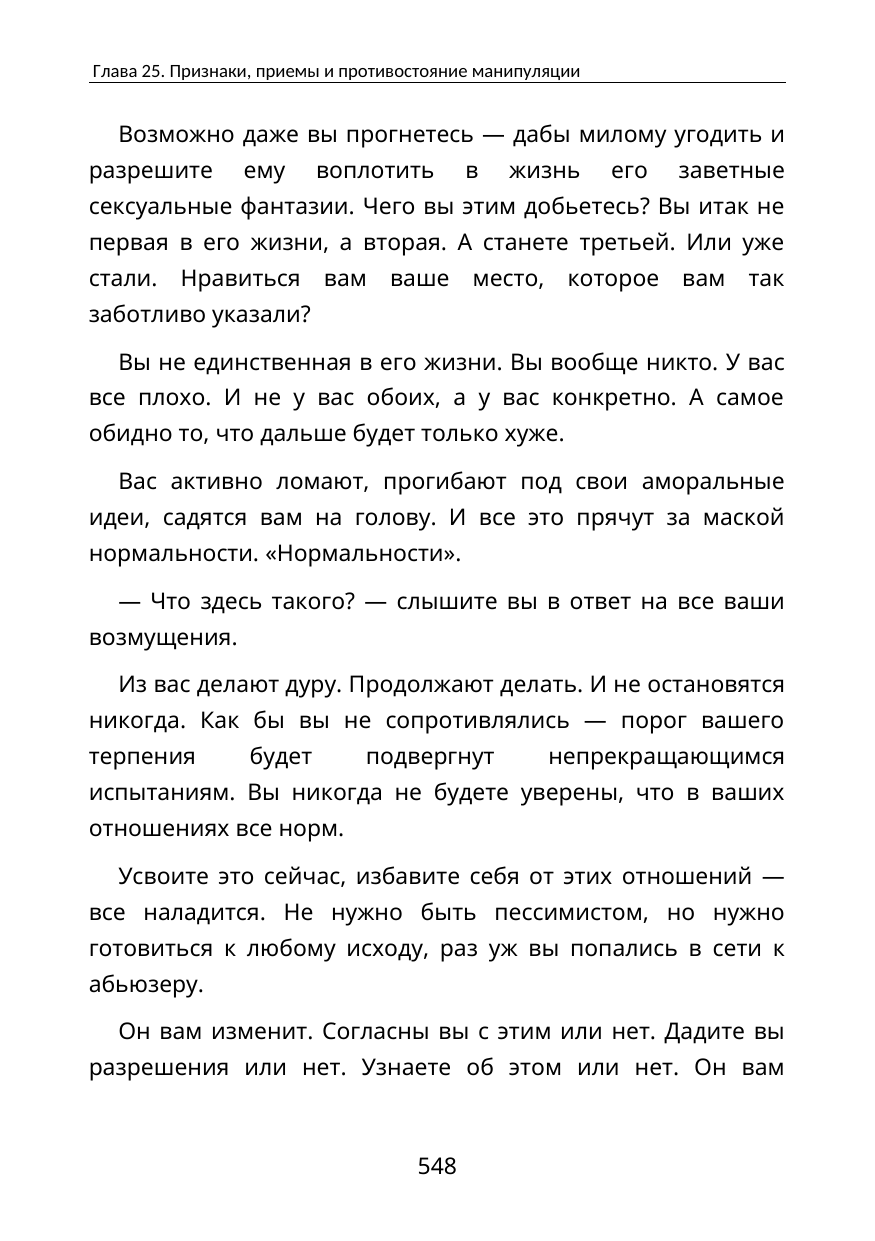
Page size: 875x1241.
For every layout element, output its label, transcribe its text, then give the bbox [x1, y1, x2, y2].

text — Что здесь такого? — слышите вы в ответ на все ваши возмущения. [88, 584, 786, 652]
text Усвоите это сейчас, избавите себя от этих отношений — все наладится. Не нужно быть пессимистом, но нужно готовиться к любому исходу, раз уж вы попались в сети к абьюзеру. [88, 860, 786, 999]
text Он вам изменит. Согласны вы с этим или нет. Дадите вы разрешения или нет. Узнаете об этом или нет. Он вам [88, 1015, 786, 1082]
text Вы не единственная в его жизни. Вы вообще никто. У вас все плохо. И не у вас обоих, а у вас конкретно. А самое обидно то, что дальше будет только хуже. [88, 345, 786, 448]
text Вас активно ломают, прогибают под свои аморальные идеи, садятся вам на голову. И все это прячут за маской нормальности. «Нормальности». [88, 465, 786, 568]
text Из вас делают дуру. Продолжают делать. И не остановятся никогда. Как бы вы не сопротивлялись — порог вашего терпения будет подвергнут непрекращающимся испытаниям. Вы никогда не будете уверены, что в ваших отношениях все норм. [88, 668, 786, 843]
text Возможно даже вы прогнетесь — дабы милому угодить и разрешите ему воплотить в жизнь его заветные сексуальные фантазии. Чего вы этим добьетесь? Вы итак не первая в его жизни, а вторая. А станете третьей. Или уже стали. Нравиться вам ваше место, которое вам так заботливо указали? [88, 118, 786, 329]
